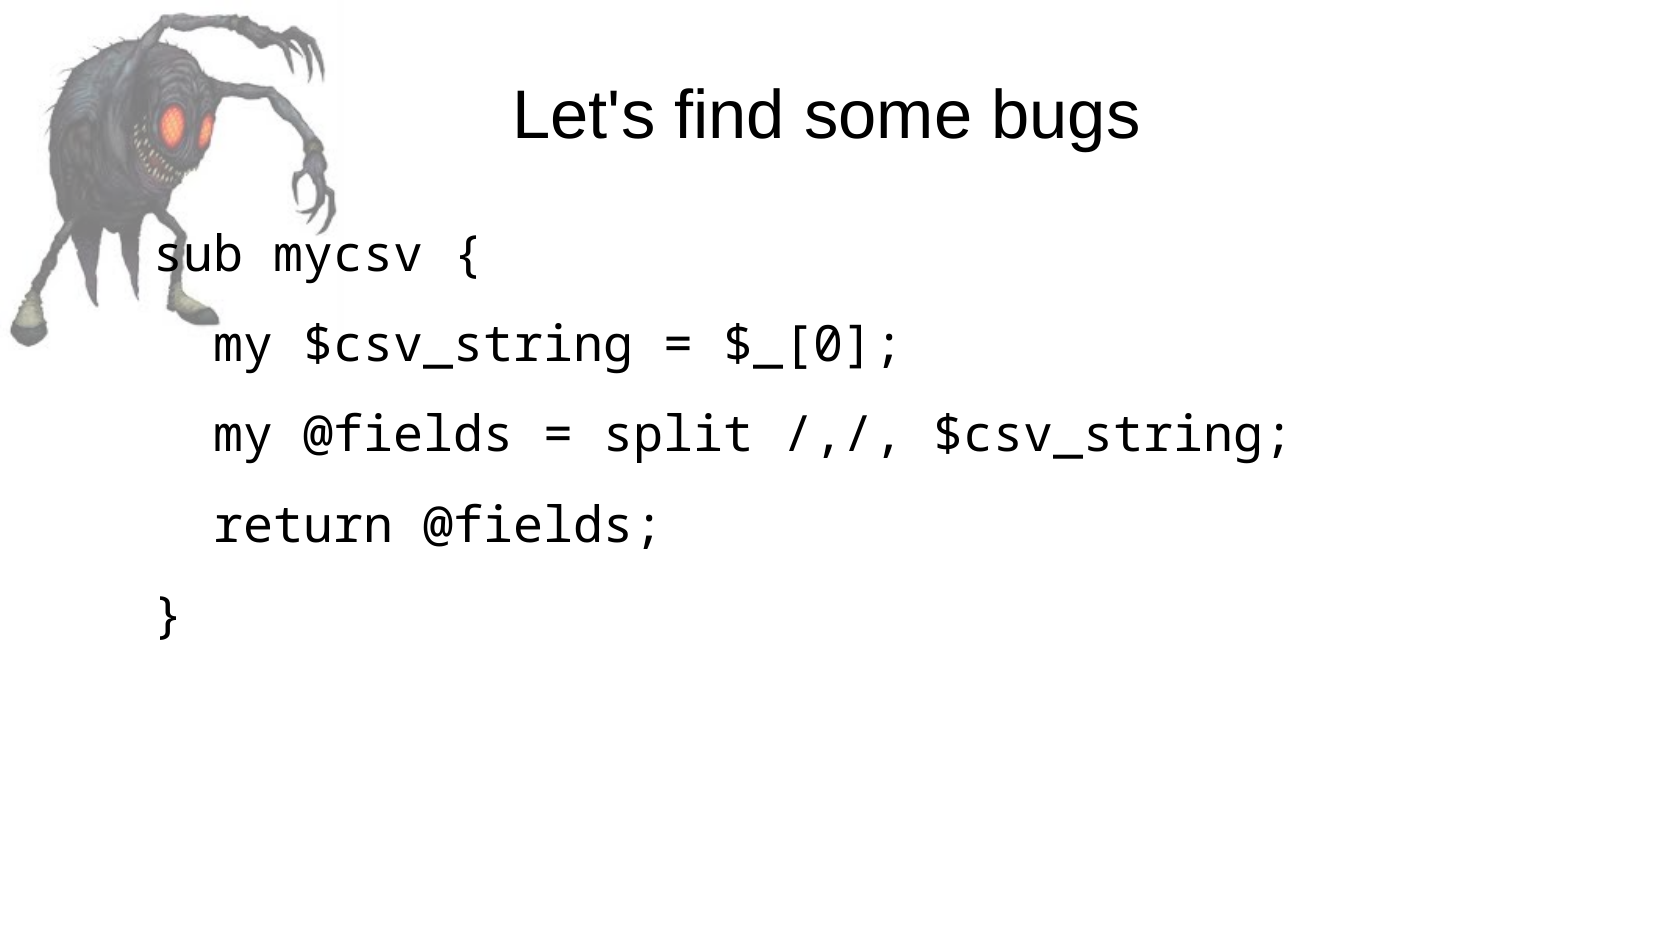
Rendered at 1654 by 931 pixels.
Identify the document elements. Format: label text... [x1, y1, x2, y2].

text_box [0, 0, 361, 376]
title Let's find some bugs [361, 37, 1571, 193]
list sub mycsv { my $csv_string = $_[0]; my @fields = split /,/, $csv_string; return @fields; } [82, 217, 1571, 758]
